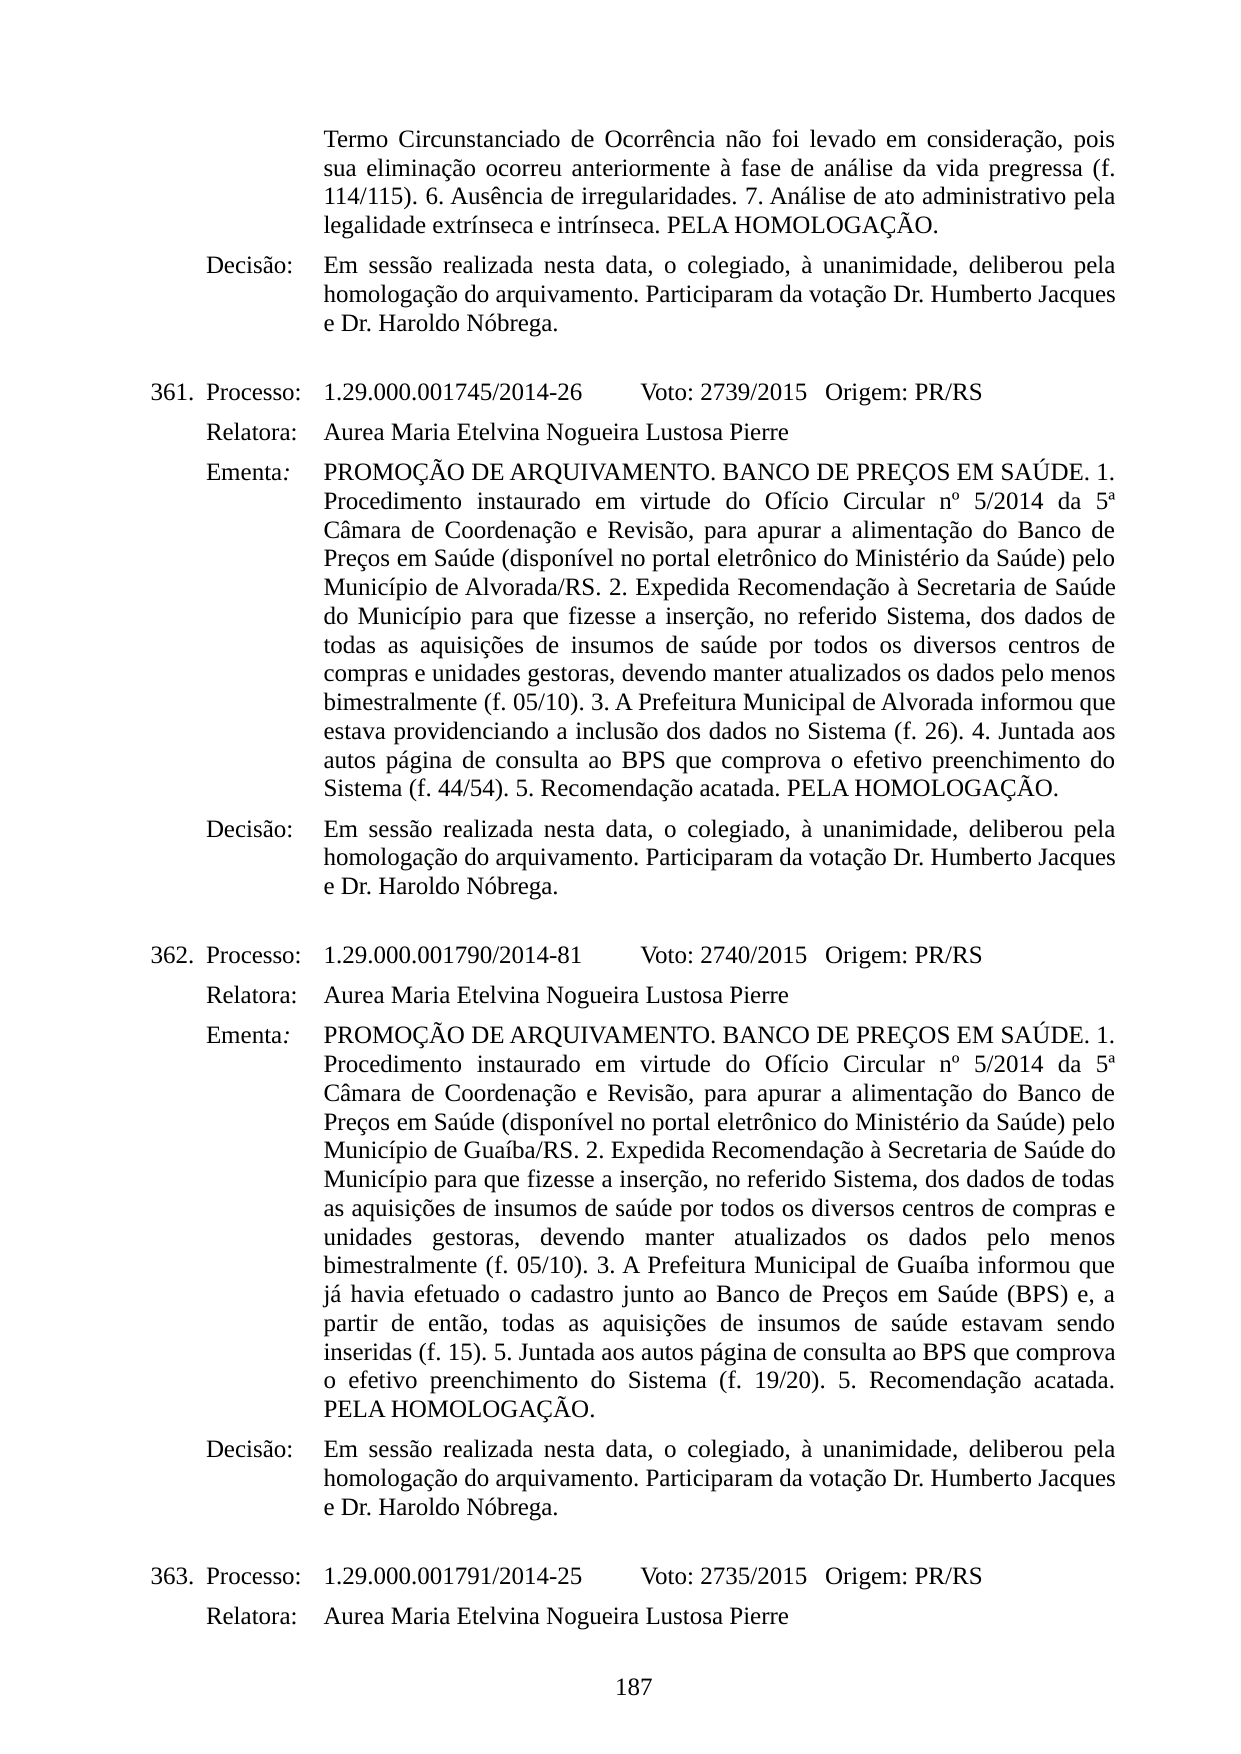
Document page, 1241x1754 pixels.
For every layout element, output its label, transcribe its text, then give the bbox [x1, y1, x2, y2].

table_cell Aurea Maria Etelvina Nogueira Lustosa Pierre [318, 411, 1122, 451]
table_cell Relatora: [200, 411, 318, 451]
table_cell [145, 808, 200, 906]
table_cell [145, 451, 200, 808]
table_header Origem: PR/RS [819, 1555, 1122, 1595]
table_cell [145, 1429, 200, 1526]
table_cell [145, 245, 200, 342]
table_cell [145, 1015, 200, 1429]
table_header 1.29.000.001745/2014-26 [318, 371, 634, 411]
table_header Processo: [200, 934, 318, 974]
table_header Voto: 2735/2015 [635, 1555, 819, 1595]
table_header Voto: 2739/2015 [635, 371, 819, 411]
table_cell Aurea Maria Etelvina Nogueira Lustosa Pierre [318, 1595, 1122, 1636]
table_cell Em sessão realizada nesta data, o colegiado, à unanimidade, deliberou pela homologação do arquivamento. Participaram da votação Dr. Humberto Jacques e Dr. Haroldo Nóbrega. [318, 1429, 1122, 1526]
table_cell Relatora: [200, 1595, 318, 1636]
table_cell Em sessão realizada nesta data, o colegiado, à unanimidade, deliberou pela homologação do arquivamento. Participaram da votação Dr. Humberto Jacques e Dr. Haroldo Nóbrega. [318, 245, 1122, 342]
table_cell Termo Circunstanciado de Ocorrência não foi levado em consideração, pois sua eliminação ocorreu anteriormente à fase de análise da vida pregressa (f. 114/115). 6. Ausência de irregularidades. 7. Análise de ato administrativo pela legalidade extrínseca e intrínseca. PELA HOMOLOGAÇÃO. [318, 118, 1122, 244]
table_cell Em sessão realizada nesta data, o colegiado, à unanimidade, deliberou pela homologação do arquivamento. Participaram da votação Dr. Humberto Jacques e Dr. Haroldo Nóbrega. [318, 808, 1122, 906]
table_cell [145, 1595, 200, 1636]
table_cell Ementa: [200, 451, 318, 808]
table_header 362. [145, 934, 200, 974]
table_cell [200, 118, 318, 244]
table_header Processo: [200, 371, 318, 411]
table_cell [145, 975, 200, 1015]
table_cell PROMOÇÃO DE ARQUIVAMENTO. BANCO DE PREÇOS EM SAÚDE. 1. Procedimento instaurado em virtude do Ofício Circular nº 5/2014 da 5ª Câmara de Coordenação e Revisão, para apurar a alimentação do Banco de Preços em Saúde (disponível no portal eletrônico do Ministério da Saúde) pelo Município de Guaíba/RS. 2. Expedida Recomendação à Secretaria de Saúde do Município para que fizesse a inserção, no referido Sistema, dos dados de todas as aquisições de insumos de saúde por todos os diversos centros de compras e unidades gestoras, devendo manter atualizados os dados pelo menos bimestralmente (f. 05/10). 3. A Prefeitura Municipal de Guaíba informou que já havia efetuado o cadastro junto ao Banco de Preços em Saúde (BPS) e, a partir de então, todas as aquisições de insumos de saúde estavam sendo inseridas (f. 15). 5. Juntada aos autos página de consulta ao BPS que comprova o efetivo preenchimento do Sistema (f. 19/20). 5. Recomendação acatada. PELA HOMOLOGAÇÃO. [318, 1015, 1122, 1429]
table_header 1.29.000.001791/2014-25 [318, 1555, 634, 1595]
table_cell Decisão: [200, 1429, 318, 1526]
table_cell [145, 118, 200, 244]
table_header Origem: PR/RS [819, 934, 1122, 974]
table_header Processo: [200, 1555, 318, 1595]
table_header 363. [145, 1555, 200, 1595]
table_cell Ementa: [200, 1015, 318, 1429]
table_cell PROMOÇÃO DE ARQUIVAMENTO. BANCO DE PREÇOS EM SAÚDE. 1. Procedimento instaurado em virtude do Ofício Circular nº 5/2014 da 5ª Câmara de Coordenação e Revisão, para apurar a alimentação do Banco de Preços em Saúde (disponível no portal eletrônico do Ministério da Saúde) pelo Município de Alvorada/RS. 2. Expedida Recomendação à Secretaria de Saúde do Município para que fizesse a inserção, no referido Sistema, dos dados de todas as aquisições de insumos de saúde por todos os diversos centros de compras e unidades gestoras, devendo manter atualizados os dados pelo menos bimestralmente (f. 05/10). 3. A Prefeitura Municipal de Alvorada informou que estava providenciando a inclusão dos dados no Sistema (f. 26). 4. Juntada aos autos página de consulta ao BPS que comprova o efetivo preenchimento do Sistema (f. 44/54). 5. Recomendação acatada. PELA HOMOLOGAÇÃO. [318, 451, 1122, 808]
table_cell Relatora: [200, 975, 318, 1015]
table_cell Aurea Maria Etelvina Nogueira Lustosa Pierre [318, 975, 1122, 1015]
table_cell Decisão: [200, 245, 318, 342]
table_header Origem: PR/RS [819, 371, 1122, 411]
table_header 361. [145, 371, 200, 411]
table_cell Decisão: [200, 808, 318, 906]
table_header 1.29.000.001790/2014-81 [318, 934, 634, 974]
table_header Voto: 2740/2015 [635, 934, 819, 974]
table_cell [145, 411, 200, 451]
